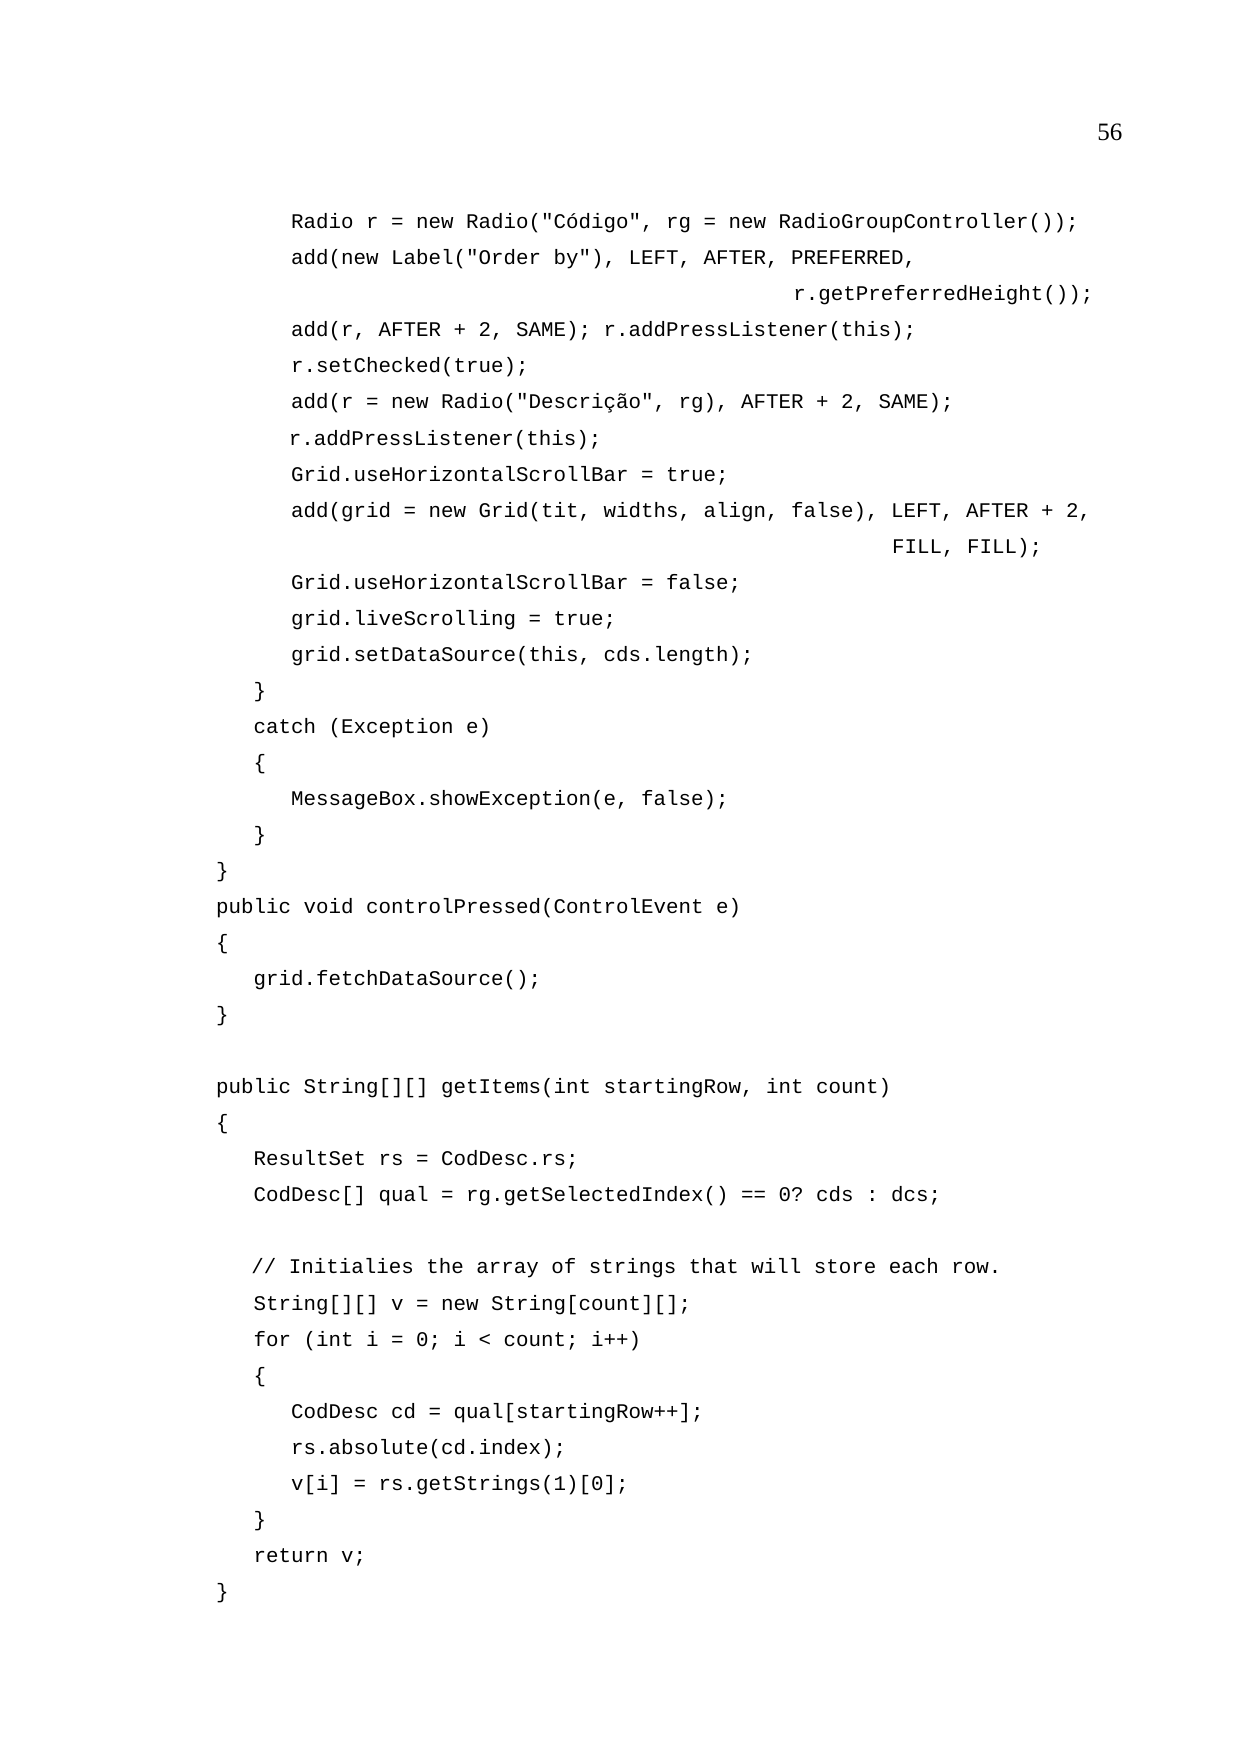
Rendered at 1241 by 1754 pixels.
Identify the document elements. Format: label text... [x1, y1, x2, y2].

list public String[][] getItems(int startingRow, int count) [177, 1076, 1122, 1100]
list Radio r = new Radio("Código", rg = new RadioGroupController()); [177, 211, 1122, 235]
list } [177, 680, 1122, 703]
list FILL, FILL); [177, 536, 1122, 559]
list ResultSet rs = CodDesc.rs; [177, 1148, 1122, 1172]
list { [177, 752, 1122, 776]
list r.setChecked(true); [177, 356, 1122, 379]
list } [177, 1509, 1122, 1532]
list } [177, 824, 1122, 848]
list String[][] v = new String[count][]; [177, 1293, 1122, 1316]
list Grid.useHorizontalScrollBar = true; [177, 464, 1122, 487]
list for (int i = 0; i < count; i++) [177, 1329, 1122, 1352]
list } [177, 860, 1122, 884]
list // Initialies the array of strings that will store each row. [177, 1257, 1122, 1280]
list return v; [177, 1545, 1122, 1568]
list { [177, 932, 1122, 956]
list add(new Label("Order by"), LEFT, AFTER, PREFERRED, [177, 247, 1122, 271]
list { [177, 1365, 1122, 1388]
list grid.setDataSource(this, cds.length); [177, 644, 1122, 667]
list catch (Exception e) [177, 716, 1122, 739]
list r.getPreferredHeight()); [177, 283, 1122, 307]
list add(grid = new Grid(tit, widths, align, false), LEFT, AFTER + 2, [177, 500, 1122, 523]
list { [177, 1112, 1122, 1136]
list v[i] = rs.getStrings(1)[0]; [177, 1473, 1122, 1496]
list } [177, 1004, 1122, 1028]
list add(r, AFTER + 2, SAME); r.addPressListener(this); [177, 319, 1122, 343]
list } [177, 1581, 1122, 1604]
list MessageBox.showException(e, false); [177, 788, 1122, 812]
list add(r = new Radio("Descrição", rg), AFTER + 2, SAME); [177, 392, 1122, 415]
list rs.absolute(cd.index); [177, 1437, 1122, 1460]
list grid.liveScrolling = true; [177, 608, 1122, 631]
list public void controlPressed(ControlEvent e) [177, 896, 1122, 920]
list CodDesc cd = qual[startingRow++]; [177, 1401, 1122, 1424]
list grid.fetchDataSource(); [177, 968, 1122, 992]
list CodDesc[] qual = rg.getSelectedIndex() == 0? cds : dcs; [177, 1184, 1122, 1208]
list Grid.useHorizontalScrollBar = false; [177, 572, 1122, 595]
list r.addPressListener(this); [177, 428, 1122, 451]
